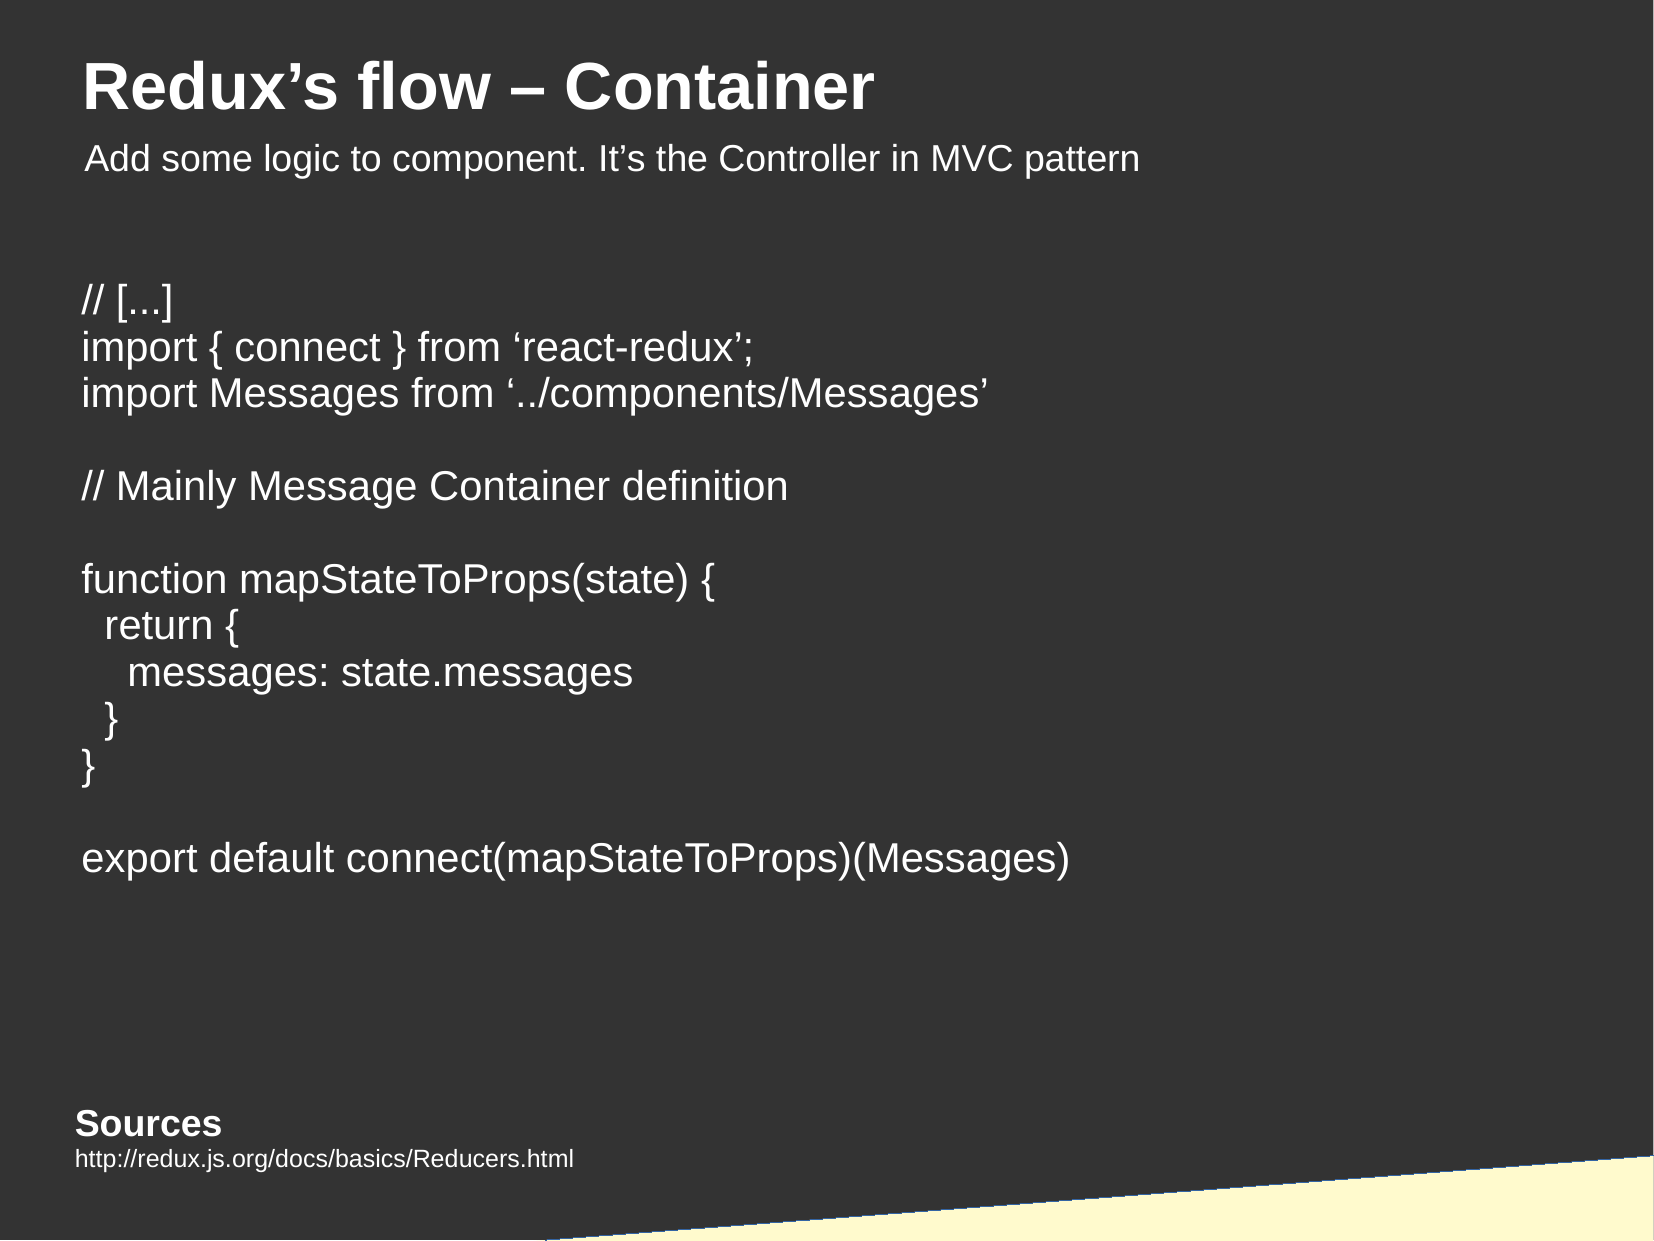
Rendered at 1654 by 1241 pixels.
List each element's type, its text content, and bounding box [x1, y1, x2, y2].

title Redux’s flow – Container [82, 49, 1441, 125]
text_box Sources http://redux.js.org/docs/basics/Reducers.html [60, 1095, 1546, 1194]
text_box [533, 1155, 1654, 1241]
text_box Add some logic to component. It’s the Controller in MVC pattern [69, 129, 1366, 226]
title // [...] import { connect } from ‘react-redux’; import Messages from ‘../components/Messages’ // Mainly Message Container definition function mapStateToProps(state) { return { messages: state.messages } } export default connect(mapStateToProps)(Messages) [81, 276, 1411, 882]
